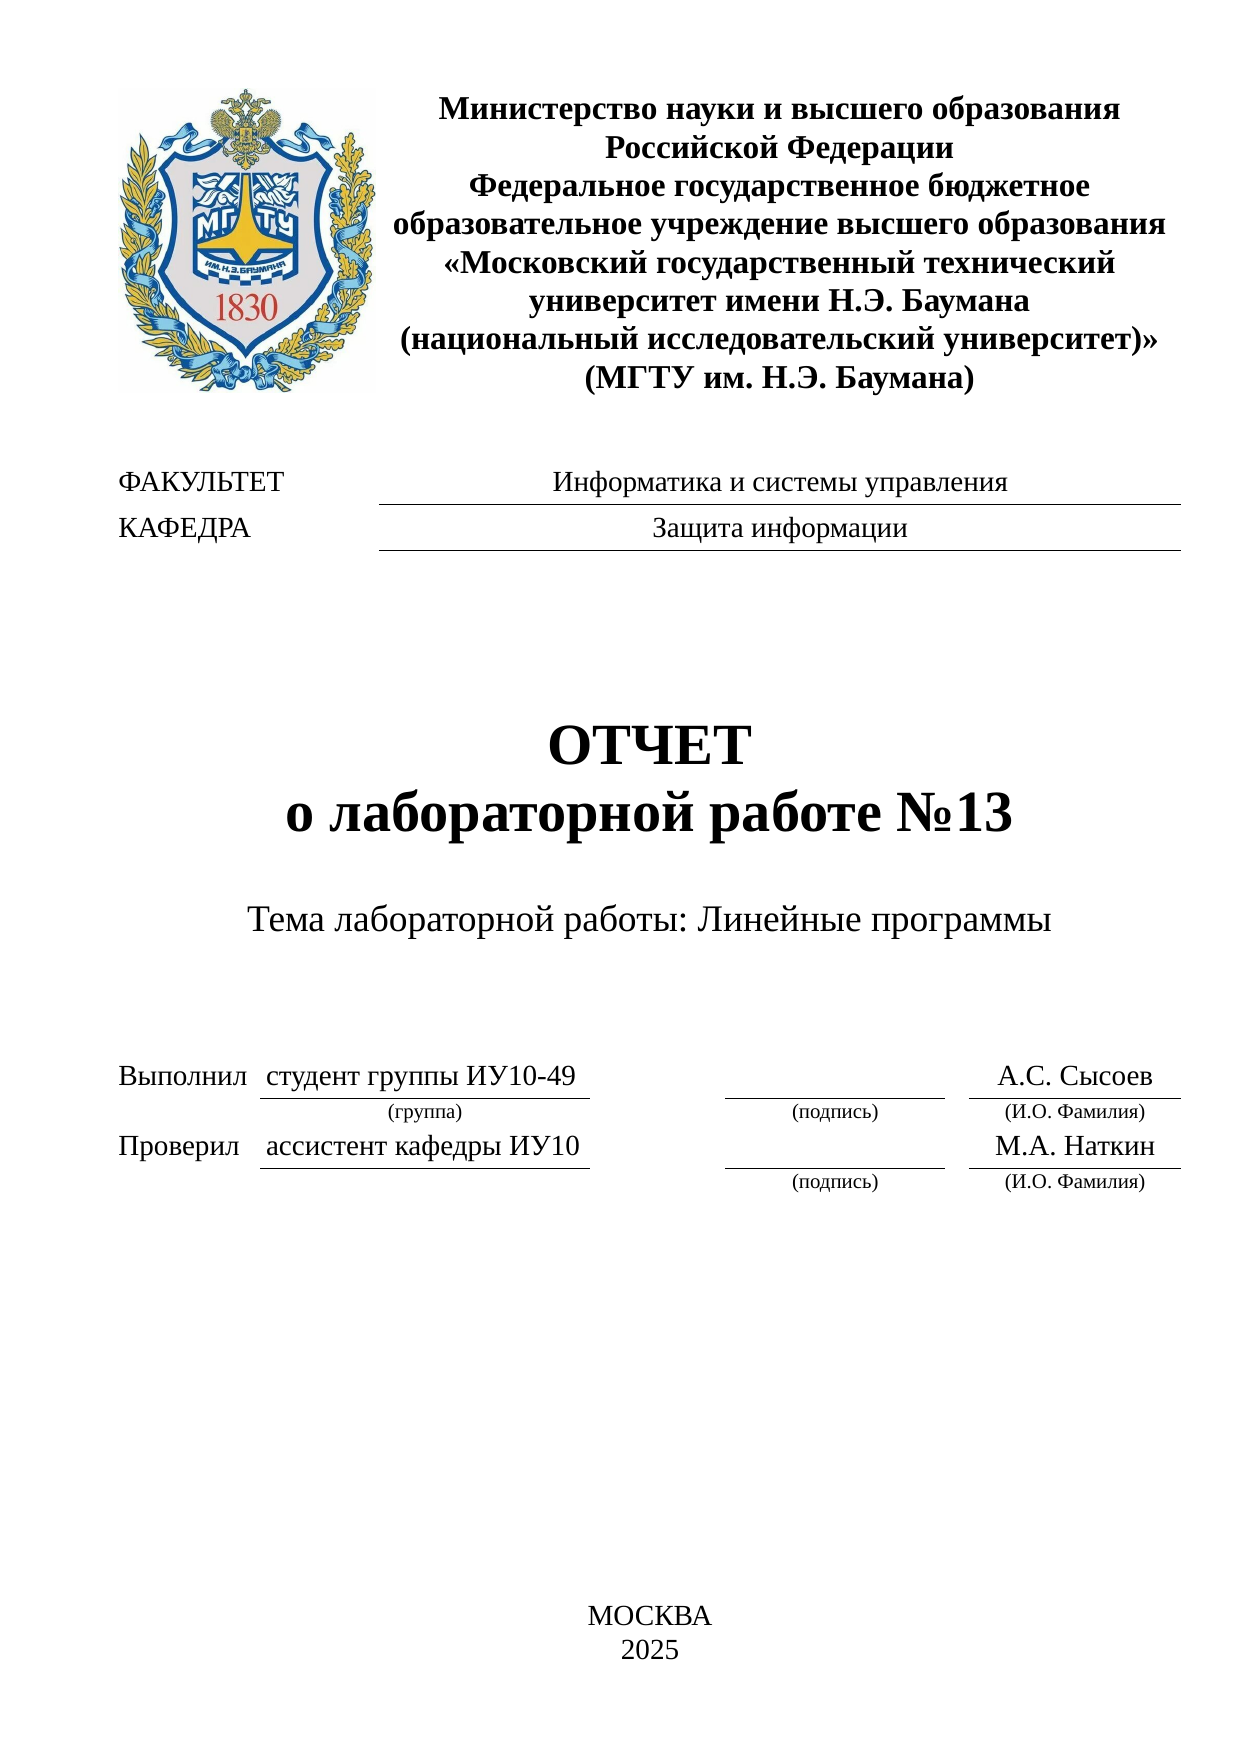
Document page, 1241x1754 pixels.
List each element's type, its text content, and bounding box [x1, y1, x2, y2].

table_cell Проверил [118, 1123, 260, 1168]
title ОТЧЕТ о лабораторной работе №13 [118, 710, 1181, 844]
table_header Выполнил [118, 1053, 260, 1098]
table_cell (И.О. Фамилия) [969, 1169, 1181, 1193]
table_cell [590, 1123, 725, 1168]
table_cell ассистент кафедры ИУ10 [260, 1123, 589, 1168]
subtitle Тема лабораторной работы: Линейные программы [118, 896, 1181, 939]
table_header [945, 1053, 969, 1098]
table_cell [590, 1098, 725, 1123]
table_header студент группы ИУ10-49 [260, 1053, 589, 1098]
table_cell [118, 1168, 260, 1193]
table_header ФАКУЛЬТЕТ [118, 459, 379, 504]
table_header [725, 1053, 945, 1098]
table_cell [118, 1098, 260, 1123]
table_cell [945, 1098, 969, 1123]
table_header А.С. Сысоев [969, 1053, 1181, 1098]
table_cell (подпись) [725, 1169, 945, 1193]
table_header [590, 1053, 725, 1098]
table_cell М.А. Наткин [969, 1123, 1181, 1168]
table_cell [945, 1168, 969, 1193]
table_cell (подпись) [725, 1099, 945, 1123]
table_cell (группа) [260, 1099, 589, 1123]
table_cell (И.О. Фамилия) [969, 1099, 1181, 1123]
table_cell Защита информации [379, 505, 1181, 550]
table_header Информатика и системы управления [379, 459, 1181, 504]
table_cell [945, 1123, 969, 1168]
table_cell [260, 1169, 589, 1193]
table_cell КАФЕДРА [118, 504, 379, 550]
picture [118, 88, 376, 393]
table_cell [725, 1123, 945, 1168]
table_cell [590, 1168, 725, 1193]
